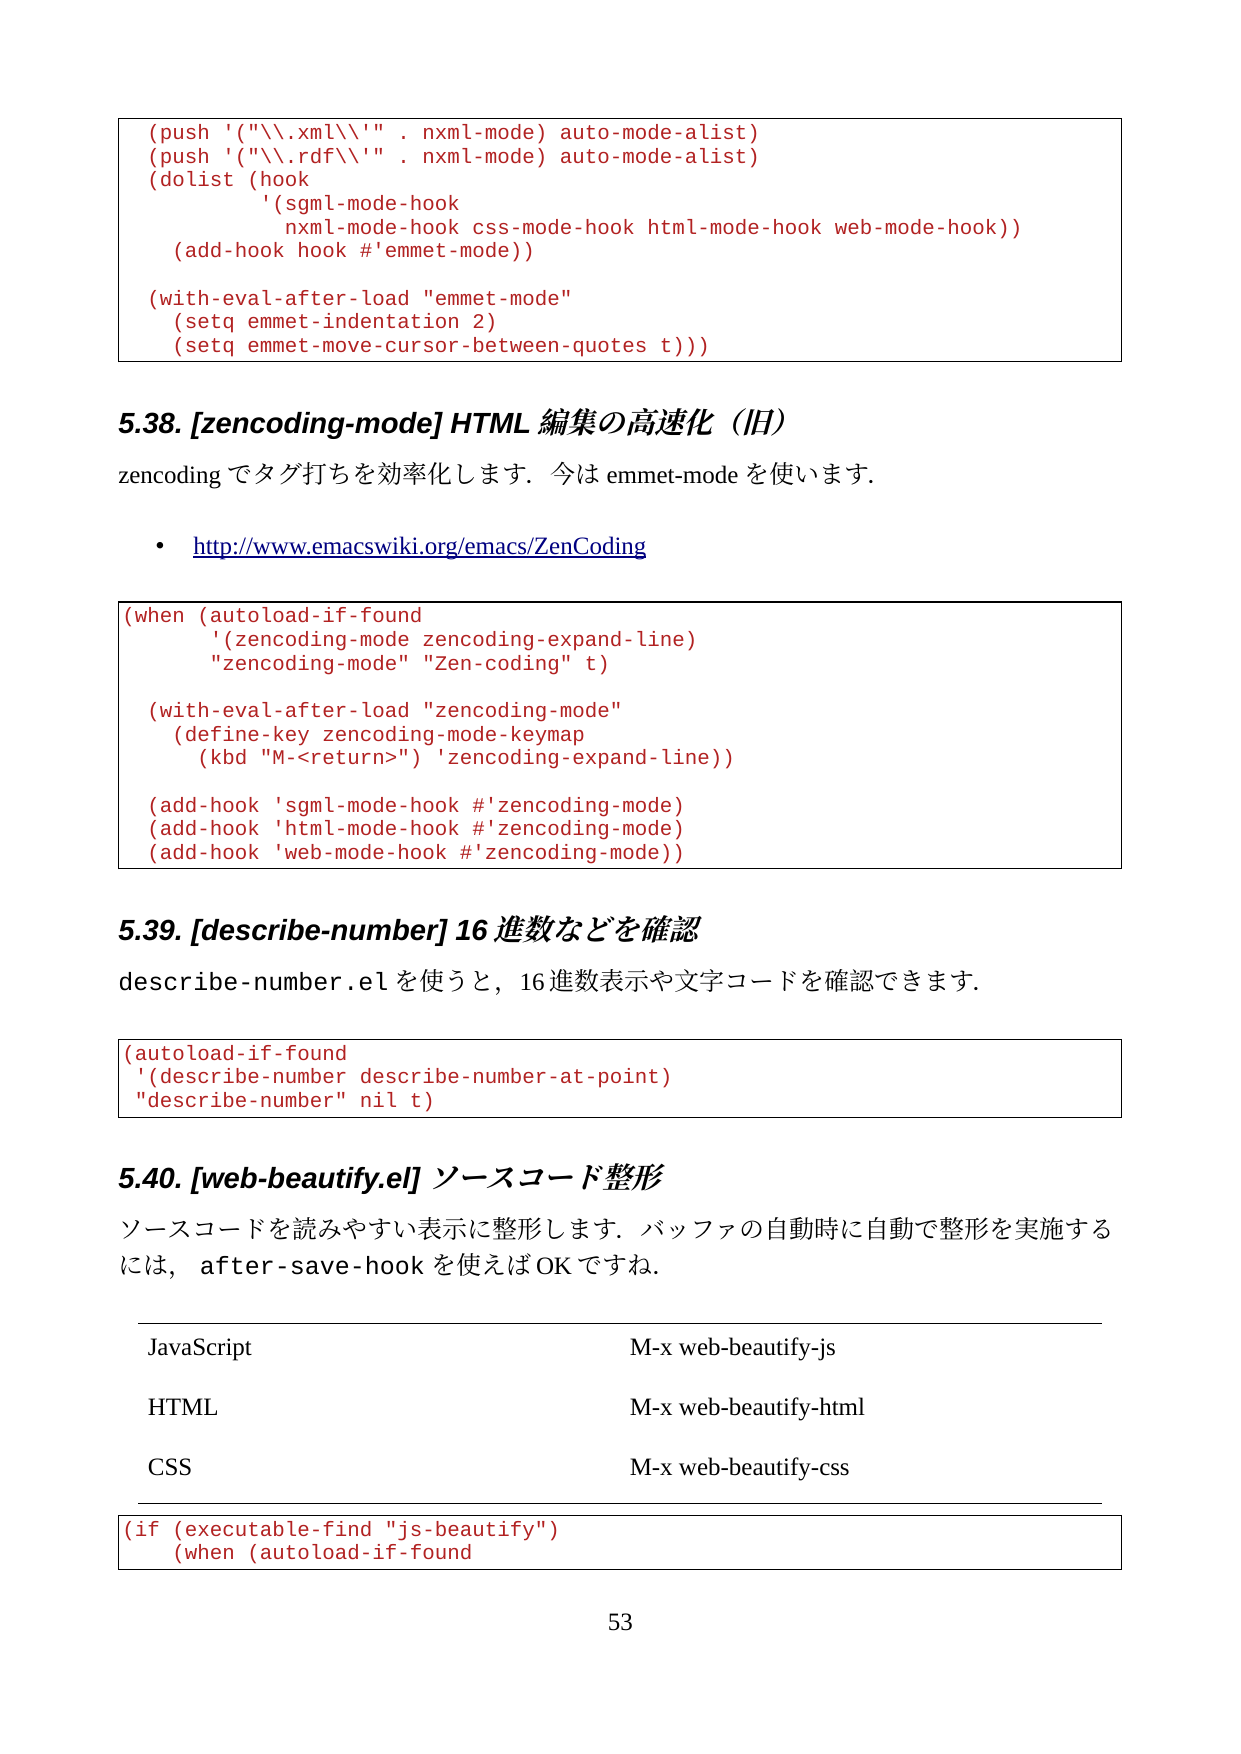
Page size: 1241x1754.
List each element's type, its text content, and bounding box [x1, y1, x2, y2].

text (push '("\\.rdf\\'" . nxml-mode) auto-mode-alist) [119, 142, 1121, 165]
text "zencoding-mode" "Zen-coding" t) [119, 649, 1121, 672]
text (with-eval-after-load "emmet-mode" [119, 284, 1121, 307]
table_cell M-x web-beautify-html [620, 1383, 1102, 1443]
text (add-hook 'web-mode-hook #'zencoding-mode)) [119, 838, 1121, 868]
text (autoload-if-found [119, 1040, 1121, 1062]
text '(describe-number describe-number-at-point) [119, 1062, 1121, 1086]
subtitle [zencoding-mode] HTML編集の高速化（旧） [118, 400, 1122, 442]
table_header M-x web-beautify-js [620, 1324, 1102, 1383]
table_cell M-x web-beautify-css [620, 1443, 1102, 1503]
text (add-hook 'html-mode-hook #'zencoding-mode) [119, 814, 1121, 838]
text (dolist (hook [119, 165, 1121, 189]
text (when (autoload-if-found [119, 1538, 1121, 1569]
text (setq emmet-indentation 2) [119, 307, 1121, 331]
text '(zencoding-mode zencoding-expand-line) [119, 625, 1121, 649]
text ソースコードを読みやすい表示に整形します．バッファの自動時に自動で整形を実施するには， after-save-hook を使えばOKですね． [118, 1209, 1122, 1310]
list http://www.emacswiki.org/emacs/ZenCoding [156, 531, 1122, 589]
text (push '("\\.xml\\'" . nxml-mode) auto-mode-alist) [119, 119, 1121, 142]
text (with-eval-after-load "zencoding-mode" [119, 696, 1121, 720]
text (if (executable-find "js-beautify") [119, 1516, 1121, 1538]
text (kbd "M-<return>") 'zencoding-expand-line)) [119, 743, 1121, 767]
text (add-hook 'sgml-mode-hook #'zencoding-mode) [119, 791, 1121, 814]
text (add-hook hook #'emmet-mode)) [119, 236, 1121, 260]
text (when (autoload-if-found [119, 603, 1121, 625]
text (define-key zencoding-mode-keymap [119, 720, 1121, 743]
subtitle [web-beautify.el] ソースコード整形 [118, 1155, 1122, 1197]
table_header JavaScript [138, 1324, 620, 1383]
subtitle [describe-number] 16進数などを確認 [118, 907, 1122, 949]
text (setq emmet-move-cursor-between-quotes t))) [119, 331, 1121, 361]
table_cell CSS [138, 1443, 620, 1503]
text nxml-mode-hook css-mode-hook html-mode-hook web-mode-hook)) [119, 213, 1121, 236]
table_cell HTML [138, 1383, 620, 1443]
text describe-number.el を使うと，16進数表示や文字コードを確認できます． [118, 961, 1122, 1026]
text zencoding でタグ打ちを効率化します．今は emmet-mode を使います． [118, 454, 1122, 519]
text "describe-number" nil t) [119, 1086, 1121, 1117]
text '(sgml-mode-hook [119, 189, 1121, 213]
